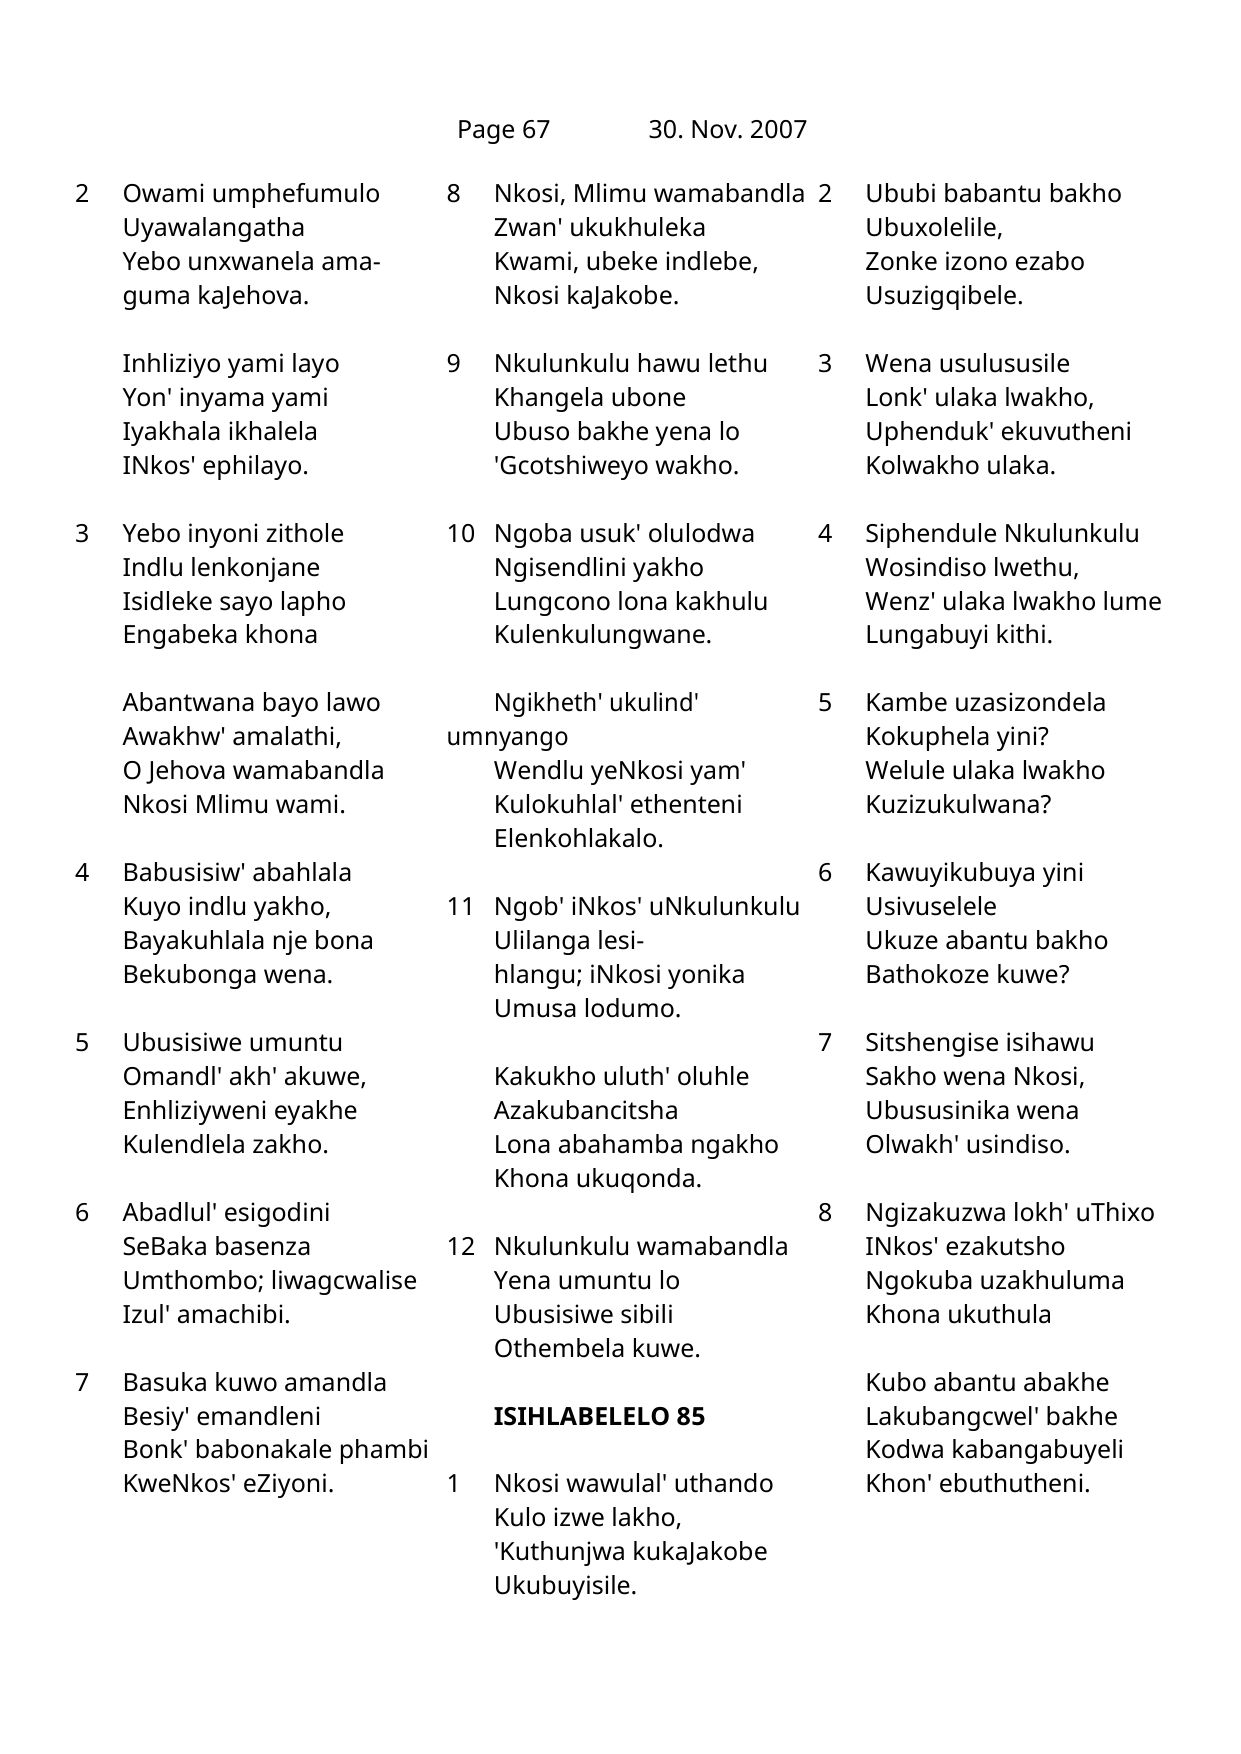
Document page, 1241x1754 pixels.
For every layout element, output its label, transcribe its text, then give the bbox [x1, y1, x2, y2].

text Ubusisiwe sibili [446, 1297, 818, 1331]
text Ukubuyisile. [446, 1568, 818, 1602]
text Kulenkulungwane. [446, 617, 818, 651]
text Wendlu yeNkosi yam' [446, 753, 818, 787]
text Kodwa kabangabuyeli [818, 1432, 1189, 1466]
text Zwan' ukukhuleka [446, 210, 818, 244]
text 7 Sitshengise isihawu [818, 1025, 1189, 1059]
text Lona abahamba ngakho [446, 1127, 818, 1161]
text Umthombo; liwagcwalise [75, 1263, 446, 1297]
text Kubo abantu abakhe [818, 1364, 1189, 1398]
text KweNkos' eZiyoni. [75, 1466, 446, 1500]
text Iyakhala ikhalela [75, 414, 446, 448]
text Welule ulaka lwakho [818, 753, 1189, 787]
text Khona ukuthula [818, 1297, 1189, 1331]
text Kulo izwe lakho, [446, 1500, 818, 1534]
text 4 Siphendule Nkulunkulu [818, 516, 1189, 549]
text Lungabuyi kithi. [818, 617, 1189, 651]
text SeBaka basenza [75, 1229, 446, 1263]
text Kuzizukulwana? [818, 787, 1189, 821]
text 9 Nkulunkulu hawu lethu [446, 346, 818, 380]
text Kwami, ubeke indlebe, [446, 244, 818, 278]
text 6 Kawuyikubuya yini [818, 855, 1189, 889]
text Ukuze abantu bakho [818, 923, 1189, 957]
text Usuzigqibele. [818, 278, 1189, 312]
text Abantwana bayo lawo [75, 685, 446, 719]
text Wosindiso lwethu, [818, 549, 1189, 583]
text Khona ukuqonda. [446, 1161, 818, 1195]
text 8 Ngizakuzwa lokh' uThixo [818, 1195, 1189, 1229]
text 11 Ngob' iNkos' uNkulunkulu [446, 889, 818, 923]
text Lonk' ulaka lwakho, [818, 380, 1189, 414]
text Bayakuhlala nje bona [75, 923, 446, 957]
text Awakhw' amalathi, [75, 719, 446, 753]
text Yena umuntu lo [446, 1263, 818, 1297]
text Uyawalangatha [75, 210, 446, 244]
text Lungcono lona kakhulu [446, 583, 818, 617]
text Wenz' ulaka lwakho lume [818, 583, 1189, 617]
text Sakho wena Nkosi, [818, 1059, 1189, 1093]
text 12 Nkulunkulu wamabandla [446, 1229, 818, 1263]
text 5 Kambe uzasizondela [818, 685, 1189, 719]
text 1 Nkosi wawulal' uthando [446, 1466, 818, 1500]
text Izul' amachibi. [75, 1297, 446, 1331]
text 5 Ubusisiwe umuntu [75, 1025, 446, 1059]
text 7 Basuka kuwo amandla [75, 1364, 446, 1398]
text O Jehova wamabandla [75, 753, 446, 787]
text Nkosi kaJakobe. [446, 278, 818, 312]
text Elenkohlakalo. [446, 821, 818, 855]
text 8 Nkosi, Mlimu wamabandla [446, 176, 818, 210]
text 6 Abadlul' esigodini [75, 1195, 446, 1229]
text Ngokuba uzakhuluma [818, 1263, 1189, 1297]
text Ubuxolelile, [818, 210, 1189, 244]
text Kolwakho ulaka. [818, 448, 1189, 482]
text Indlu lenkonjane [75, 549, 446, 583]
text Olwakh' usindiso. [818, 1127, 1189, 1161]
text 10 Ngoba usuk' olulodwa [446, 516, 818, 549]
text Yon' inyama yami [75, 380, 446, 414]
text Khangela ubone [446, 380, 818, 414]
text Kulendlela zakho. [75, 1127, 446, 1161]
text Zonke izono ezabo [818, 244, 1189, 278]
text Ngisendlini yakho [446, 549, 818, 583]
text Ulilanga lesi- [446, 923, 818, 957]
text Kakukho uluth' oluhle [446, 1059, 818, 1093]
text Omandl' akh' akuwe, [75, 1059, 446, 1093]
text ISIHLABELELO 85 [446, 1398, 818, 1432]
text Yebo unxwanela ama- [75, 244, 446, 278]
text Ubuso bakhe yena lo [446, 414, 818, 448]
text Uphenduk' ekuvutheni [818, 414, 1189, 448]
text Nkosi Mlimu wami. [75, 787, 446, 821]
text Engabeka khona [75, 617, 446, 651]
text Isidleke sayo lapho [75, 583, 446, 617]
text 'Gcotshiweyo wakho. [446, 448, 818, 482]
text 2 Owami umphefumulo [75, 176, 446, 210]
text Khon' ebuthutheni. [818, 1466, 1189, 1500]
text Umusa lodumo. [446, 991, 818, 1025]
text Kulokuhlal' ethenteni [446, 787, 818, 821]
text Othembela kuwe. [446, 1331, 818, 1364]
text Bathokoze kuwe? [818, 957, 1189, 991]
text Enhliziyweni eyakhe [75, 1093, 446, 1127]
text INkos' ephilayo. [75, 448, 446, 482]
text Lakubangcwel' bakhe [818, 1398, 1189, 1432]
text Bekubonga wena. [75, 957, 446, 991]
text hlangu; iNkosi yonika [446, 957, 818, 991]
text Kuyo indlu yakho, [75, 889, 446, 923]
text guma kaJehova. [75, 278, 446, 312]
text Ngikheth' ukulind' umnyango [446, 685, 818, 753]
text 3 Wena usulususile [818, 346, 1189, 380]
text 3 Yebo inyoni zithole [75, 516, 446, 549]
text 4 Babusisiw' abahlala [75, 855, 446, 889]
text 'Kuthunjwa kukaJakobe [446, 1534, 818, 1568]
text Inhliziyo yami layo [75, 346, 446, 380]
text Bonk' babonakale phambi [75, 1432, 446, 1466]
text Azakubancitsha [446, 1093, 818, 1127]
text INkos' ezakutsho [818, 1229, 1189, 1263]
text Besiy' emandleni [75, 1398, 446, 1432]
text Usivuselele [818, 889, 1189, 923]
text 2 Ububi babantu bakho [818, 176, 1189, 210]
text Ubususinika wena [818, 1093, 1189, 1127]
text Kokuphela yini? [818, 719, 1189, 753]
